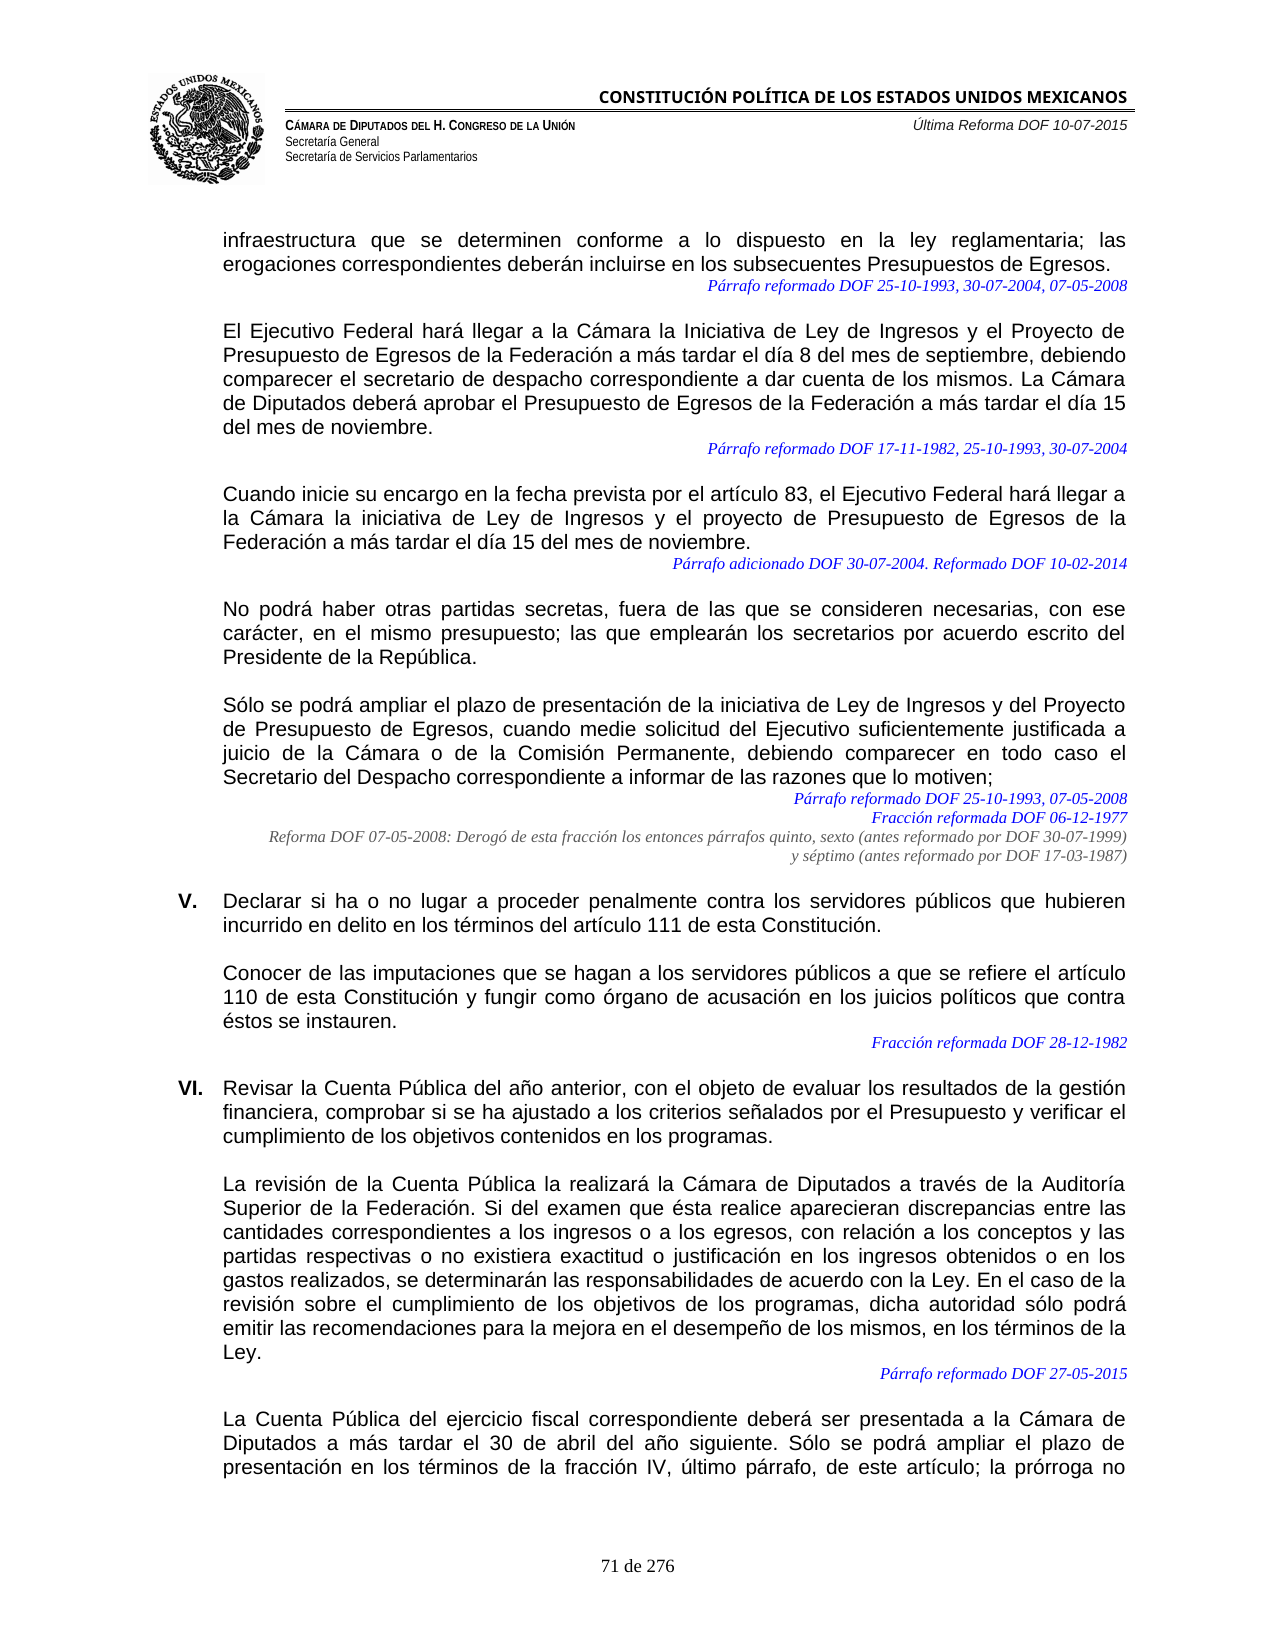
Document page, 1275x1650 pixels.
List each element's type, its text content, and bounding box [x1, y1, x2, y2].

text infraestructura que se determinen conforme a lo dispuesto en la ley reglamentaria; las erogaciones correspondientes deberán incluirse en los subsecuentes Presupuestos de Egresos. [178, 228, 1127, 276]
text VI. Revisar la Cuenta Pública del año anterior, con el objeto de evaluar los resultados de la gestión financiera, comprobar si se ha ajustado a los criterios señalados por el Presupuesto y verificar el cumplimiento de los objetivos contenidos en los programas. [178, 1076, 1127, 1148]
text Fracción reformada DOF 28-12-1982 [148, 1033, 1127, 1052]
text Párrafo reformado DOF 25-10-1993, 30-07-2004, 07-05-2008 [148, 276, 1127, 295]
text Párrafo reformado DOF 27-05-2015 [148, 1364, 1127, 1383]
text V. Declarar si ha o no lugar a proceder penalmente contra los servidores públicos que hubieren incurrido en delito en los términos del artículo 111 de esta Constitución. [178, 889, 1127, 937]
text La Cuenta Pública del ejercicio fiscal correspondiente deberá ser presentada a la Cámara de Diputados a más tardar el 30 de abril del año siguiente. Sólo se podrá ampliar el plazo de presentación en los términos de la fracción IV, último párrafo, de este artículo; la prórroga no [223, 1407, 1127, 1479]
text La revisión de la Cuenta Pública la realizará la Cámara de Diputados a través de la Auditoría Superior de la Federación. Si del examen que ésta realice aparecieran discrepancias entre las cantidades correspondientes a los ingresos o a los egresos, con relación a los conceptos y las partidas respectivas o no existiera exactitud o justificación en los ingresos obtenidos o en los gastos realizados, se determinarán las responsabilidades de acuerdo con la Ley. En el caso de la revisión sobre el cumplimiento de los objetivos de los programas, dicha autoridad sólo podrá emitir las recomendaciones para la mejora en el desempeño de los mismos, en los términos de la Ley. [223, 1172, 1127, 1364]
text No podrá haber otras partidas secretas, fuera de las que se consideren necesarias, con ese carácter, en el mismo presupuesto; las que emplearán los secretarios por acuerdo escrito del Presidente de la República. [223, 597, 1127, 669]
text Párrafo adicionado DOF 30-07-2004. Reformado DOF 10-02-2014 [148, 554, 1127, 573]
text Cuando inicie su encargo en la fecha prevista por el artículo 83, el Ejecutivo Federal hará llegar a la Cámara la iniciativa de Ley de Ingresos y el proyecto de Presupuesto de Egresos de la Federación a más tardar el día 15 del mes de noviembre. [223, 482, 1127, 554]
text y séptimo (antes reformado por DOF 17-03-1987) [148, 846, 1127, 865]
text Fracción reformada DOF 06-12-1977 [148, 808, 1127, 827]
text El Ejecutivo Federal hará llegar a la Cámara la Iniciativa de Ley de Ingresos y el Proyecto de Presupuesto de Egresos de la Federación a más tardar el día 8 del mes de septiembre, debiendo comparecer el secretario de despacho correspondiente a dar cuenta de los mismos. La Cámara de Diputados deberá aprobar el Presupuesto de Egresos de la Federación a más tardar el día 15 del mes de noviembre. [223, 319, 1127, 439]
text Párrafo reformado DOF 25-10-1993, 07-05-2008 [148, 789, 1127, 808]
text Reforma DOF 07-05-2008: Derogó de esta fracción los entonces párrafos quinto, sexto (antes reformado por DOF 30-07-1999) [148, 827, 1127, 846]
text Párrafo reformado DOF 17-11-1982, 25-10-1993, 30-07-2004 [148, 439, 1127, 458]
text Conocer de las imputaciones que se hagan a los servidores públicos a que se refiere el artículo 110 de esta Constitución y fungir como órgano de acusación en los juicios políticos que contra éstos se instauren. [223, 961, 1127, 1033]
text Sólo se podrá ampliar el plazo de presentación de la iniciativa de Ley de Ingresos y del Proyecto de Presupuesto de Egresos, cuando medie solicitud del Ejecutivo suficientemente justificada a juicio de la Cámara o de la Comisión Permanente, debiendo comparecer en todo caso el Secretario del Despacho correspondiente a informar de las razones que lo motiven; [223, 693, 1127, 789]
